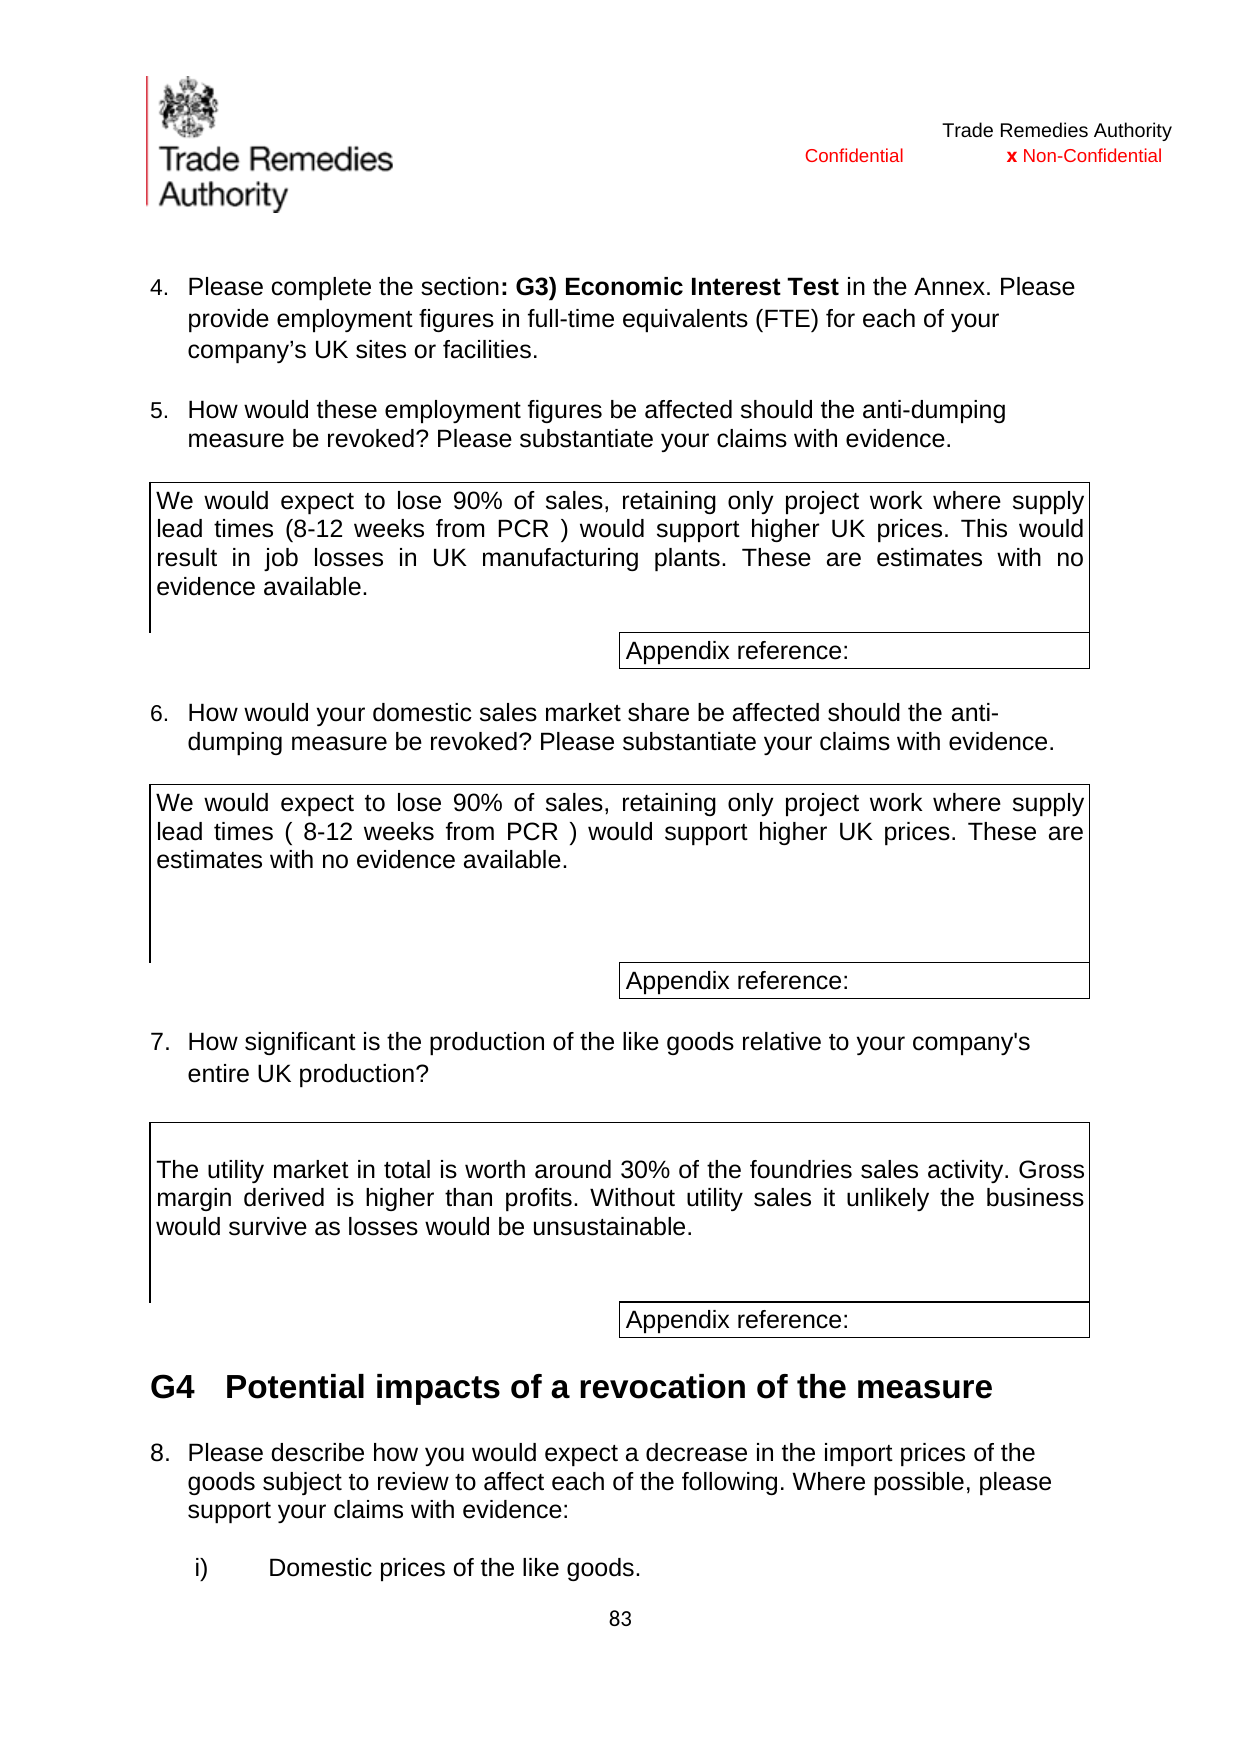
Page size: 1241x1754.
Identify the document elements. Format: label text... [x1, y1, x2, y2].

table_header The utility market in total is worth around 30% of the foundries sales activity. Gross margin derived is higher than profits. Without utility sales it unlikely the business would survive as losses would be unsustainable. [151, 1123, 1089, 1301]
table_cell [150, 963, 619, 997]
table_header We would expect to lose 90% of sales, retaining only project work where supply lead times (8-12 weeks from PCR ) would support higher UK prices. This would result in job losses in UK manufacturing plants. These are estimates with no evidence available. [151, 483, 1089, 632]
list How would your domestic sales market share be affected should the anti-dumping measure be revoked? Please substantiate your claims with evidence. [150, 698, 1090, 755]
list How would these employment figures be affected should the anti-dumping measure be revoked? Please substantiate your claims with evidence. [150, 395, 1090, 453]
table_cell [150, 1303, 619, 1337]
list Please describe how you would expect a decrease in the import prices of the goods subject to review to affect each of the following. Where possible, please support your claims with evidence: [150, 1438, 1090, 1524]
list Domestic prices of the like goods. [194, 1553, 1090, 1581]
table_header We would expect to lose 90% of sales, retaining only project work where supply lead times ( 8-12 weeks from PCR ) would support higher UK prices. These are estimates with no evidence available. [151, 785, 1089, 962]
list How significant is the production of the like goods relative to your company's entire UK production? [150, 1027, 1090, 1088]
table_cell Appendix reference: [620, 633, 1089, 668]
table_cell Appendix reference: [620, 963, 1089, 997]
list Please complete the section: G3) Economic Interest Test in the Annex. Please provide employment figures in full-time equivalents (FTE) for each of your company’s UK sites or facilities. [150, 272, 1090, 364]
table_cell Appendix reference: [620, 1303, 1089, 1337]
table_cell [150, 633, 619, 668]
subtitle G4 Potential impacts of a revocation of the measure [150, 1367, 1090, 1405]
